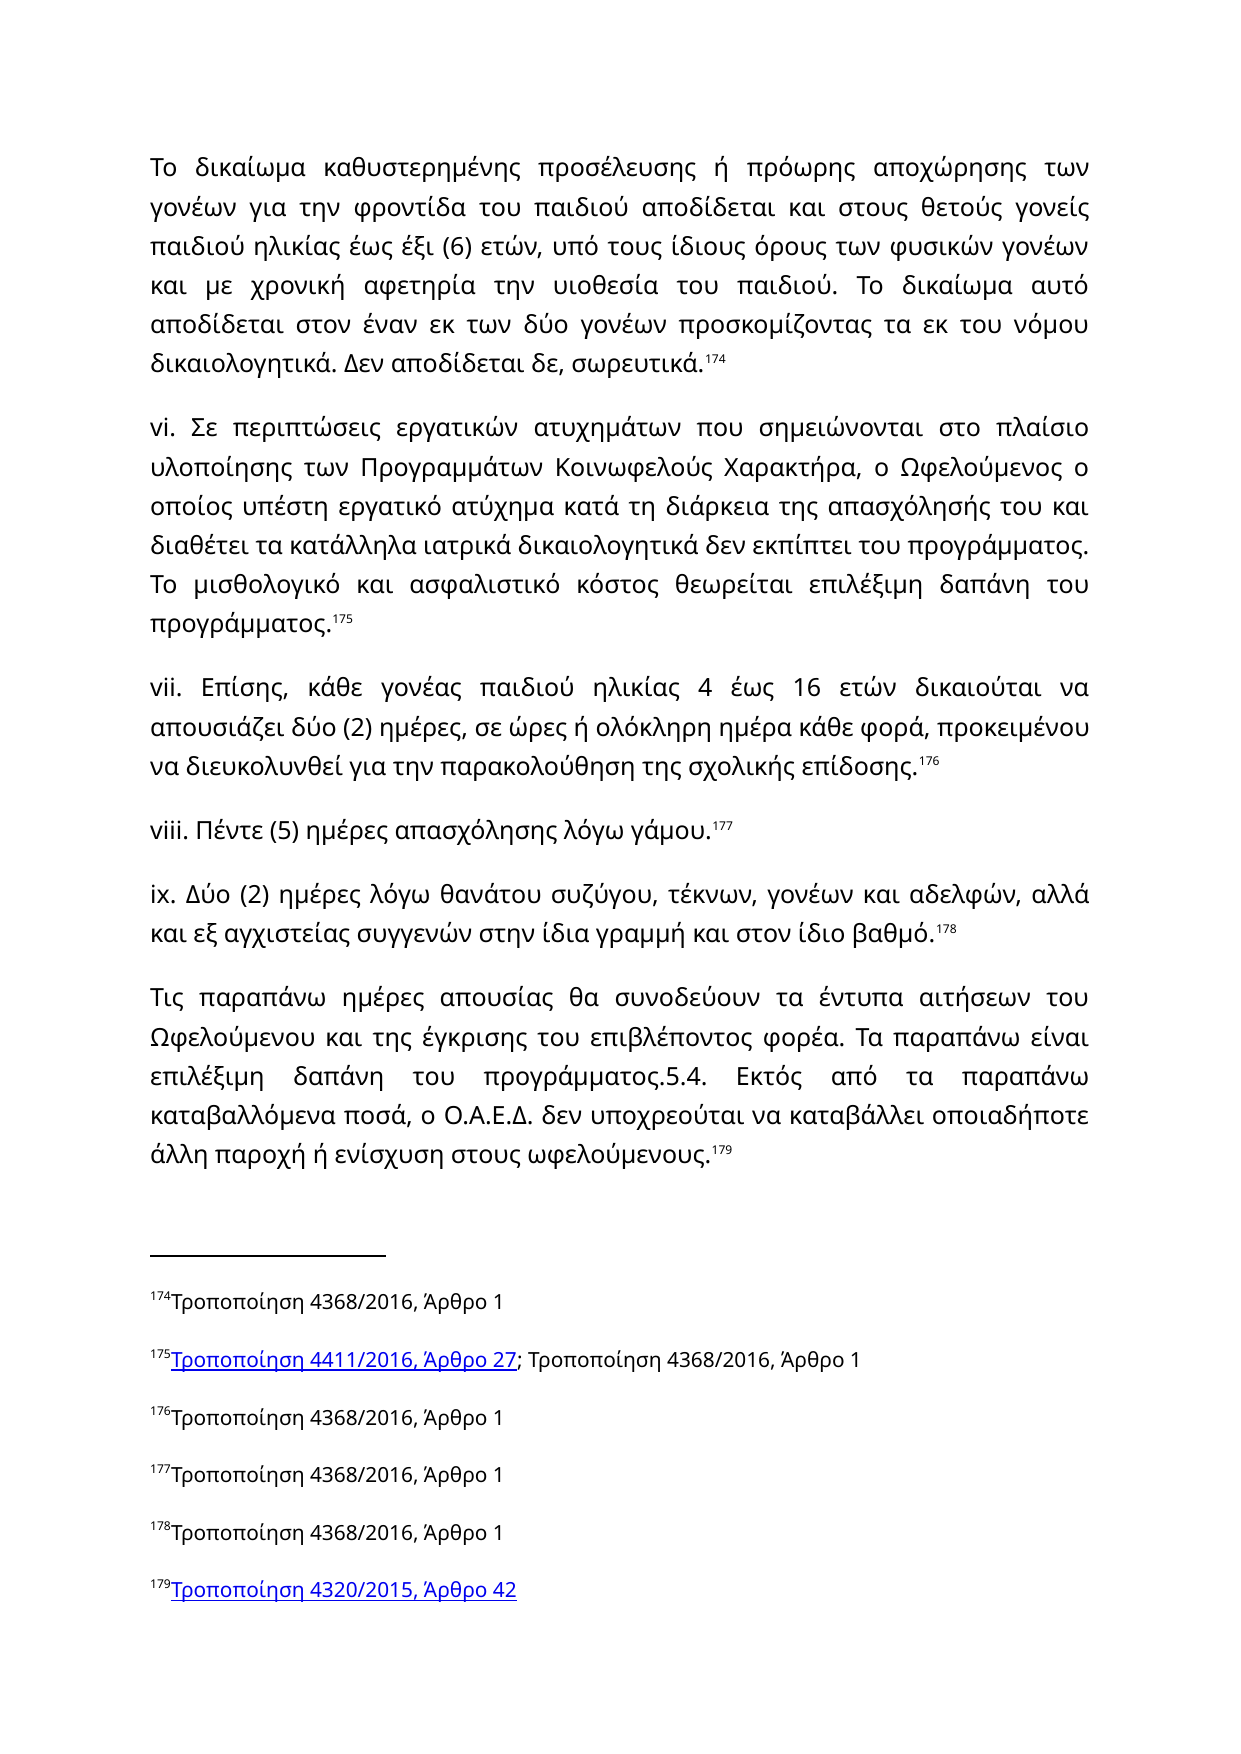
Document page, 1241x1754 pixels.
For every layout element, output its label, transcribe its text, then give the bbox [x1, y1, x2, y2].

text Τροποποίηση 4368/2016, Άρθρο 1 [150, 1287, 1090, 1316]
text Τροποποίηση 4368/2016, Άρθρο 1 [150, 1518, 1090, 1546]
text Τις παραπάνω ημέρες απουσίας θα συνοδεύουν τα έντυπα αιτήσεων του Ωφελούμενου και της έγκρισης του επιβλέποντος φορέα. Τα παραπάνω είναι επιλέξιμη δαπάνη του προγράμματος.5.4. Εκτός από τα παραπάνω καταβαλλόμενα ποσά, ο Ο.Α.Ε.Δ. δεν υποχρεούται να καταβάλλει οποιαδήποτε άλλη παροχή ή ενίσχυση στους ωφελούμενους. [150, 980, 1090, 1171]
text Το δικαίωμα καθυστερημένης προσέλευσης ή πρόωρης αποχώρησης των γονέων για την φροντίδα του παιδιού αποδίδεται και στους θετούς γονείς παιδιού ηλικίας έως έξι (6) ετών, υπό τους ίδιους όρους των φυσικών γονέων και με χρονική αφετηρία την υιοθεσία του παιδιού. Το δικαίωμα αυτό αποδίδεται στον έναν εκ των δύο γονέων προσκομίζοντας τα εκ του νόμου δικαιολογητικά. Δεν αποδίδεται δε, σωρευτικά. [150, 150, 1090, 380]
text Τροποποίηση 4368/2016, Άρθρο 1 [150, 1460, 1090, 1489]
text vi. Σε περιπτώσεις εργατικών ατυχημάτων που σημειώνονται στο πλαίσιο υλοποίησης των Προγραμμάτων Κοινωφελούς Χαρακτήρα, ο Ωφελούμενος ο οποίος υπέστη εργατικό ατύχημα κατά τη διάρκεια της απασχόλησής του και διαθέτει τα κατάλληλα ιατρικά δικαιολογητικά δεν εκπίπτει του προγράμματος. Το μισθολογικό και ασφαλιστικό κόστος θεωρείται επιλέξιμη δαπάνη του προγράμματος. [150, 410, 1090, 640]
text ix. Δύο (2) ημέρες λόγω θανάτου συζύγου, τέκνων, γονέων και αδελφών, αλλά και εξ αγχιστείας συγγενών στην ίδια γραμμή και στον ίδιο βαθμό. [150, 877, 1090, 950]
text Τροποποίηση 4368/2016, Άρθρο 1 [150, 1403, 1090, 1431]
text vii. Επίσης, κάθε γονέας παιδιού ηλικίας 4 έως 16 ετών δικαιούται να απουσιάζει δύο (2) ημέρες, σε ώρες ή ολόκληρη ημέρα κάθε φορά, προκειμένου να διευκολυνθεί για την παρακολούθηση της σχολικής επίδοσης. [150, 670, 1090, 782]
text Τροποποίηση 4320/2015, Άρθρο 42 [150, 1576, 1090, 1604]
text viii. Πέντε (5) ημέρες απασχόλησης λόγω γάμου. [150, 812, 1090, 847]
text Τροποποίηση 4411/2016, Άρθρο 27; Τροποποίηση 4368/2016, Άρθρο 1 [150, 1345, 1090, 1373]
